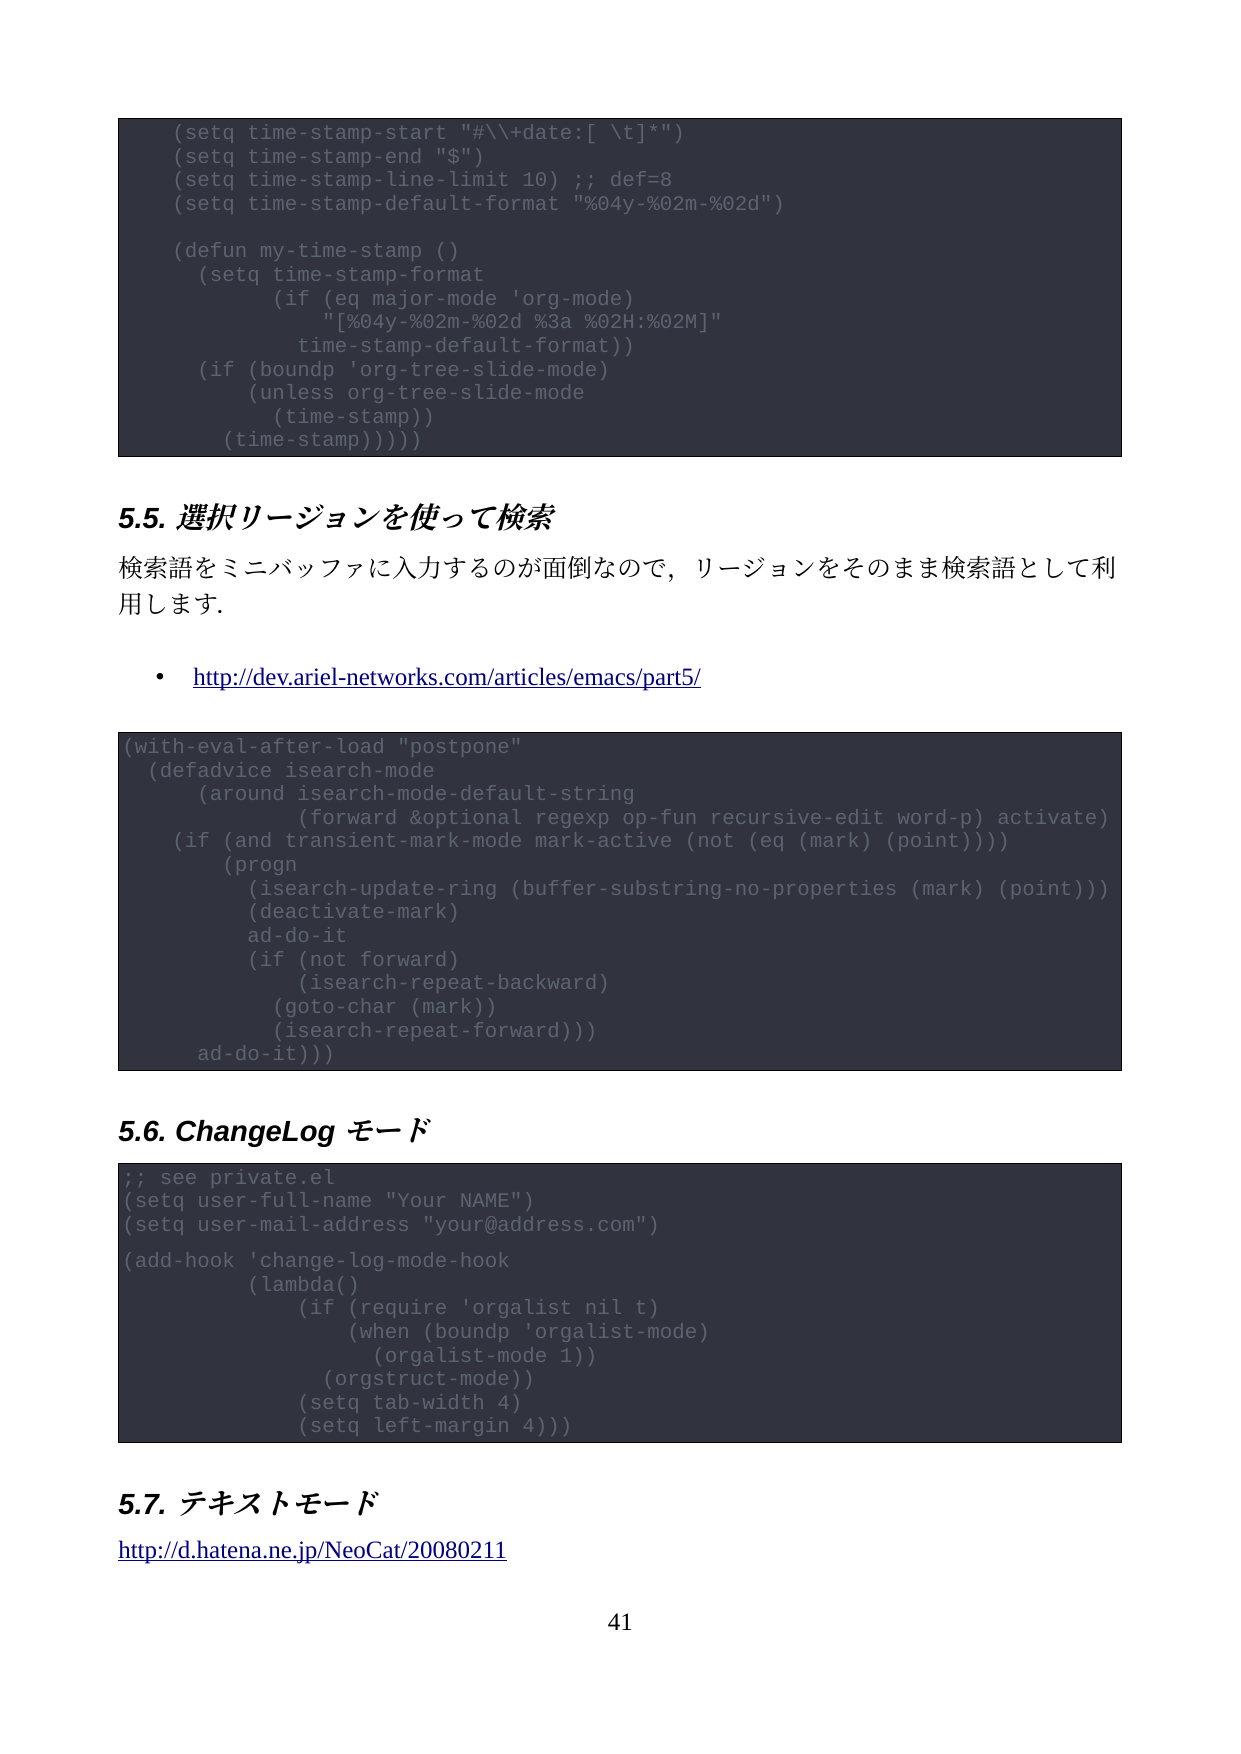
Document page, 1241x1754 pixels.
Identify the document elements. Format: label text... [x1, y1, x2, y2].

text (when (boundp 'orgalist-mode) [119, 1317, 1121, 1341]
subtitle テキストモード [118, 1481, 1122, 1522]
text (around isearch-mode-default-string [119, 779, 1121, 803]
text (setq time-stamp-line-limit 10) ;; def=8 [119, 165, 1121, 189]
subtitle ChangeLog モード [118, 1108, 1122, 1150]
text (unless org-tree-slide-mode [119, 378, 1121, 402]
text (lambda() [119, 1270, 1121, 1293]
text ad-do-it))) [119, 1039, 1121, 1070]
subtitle 選択リージョンを使って検索 [118, 494, 1122, 536]
text (isearch-repeat-backward) [119, 968, 1121, 992]
text (if (boundp 'org-tree-slide-mode) [119, 354, 1121, 378]
text time-stamp-default-format)) [119, 331, 1121, 354]
text (goto-char (mark)) [119, 992, 1121, 1016]
text (isearch-update-ring (buffer-substring-no-properties (mark) (point))) [119, 874, 1121, 897]
text http://d.hatena.ne.jp/NeoCat/20080211 [118, 1535, 1122, 1564]
text (defadvice isearch-mode [119, 756, 1121, 779]
text (deactivate-mark) [119, 897, 1121, 921]
text (if (not forward) [119, 945, 1121, 968]
text (setq left-margin 4))) [119, 1412, 1121, 1442]
text ;; see private.el [119, 1164, 1121, 1186]
text (if (eq major-mode 'org-mode) [119, 284, 1121, 307]
text (setq user-mail-address "your@address.com") [119, 1210, 1121, 1238]
text (if (require 'orgalist nil t) [119, 1293, 1121, 1317]
text (if (and transient-mark-mode mark-active (not (eq (mark) (point)))) [119, 827, 1121, 850]
text (add-hook 'change-log-mode-hook [119, 1246, 1121, 1270]
list http://dev.ariel-networks.com/articles/emacs/part5/ [156, 662, 1122, 719]
text (orgalist-mode 1)) [119, 1341, 1121, 1364]
text (forward &optional regexp op-fun recursive-edit word-p) activate) [119, 803, 1121, 827]
text (setq time-stamp-format [119, 260, 1121, 284]
text ad-do-it [119, 921, 1121, 945]
text (with-eval-after-load "postpone" [119, 733, 1121, 756]
text (setq time-stamp-default-format "%04y-%02m-%02d") [119, 189, 1121, 213]
text (time-stamp))))) [119, 426, 1121, 456]
text (isearch-repeat-forward))) [119, 1016, 1121, 1039]
text (setq time-stamp-start "#\\+date:[ \t]*") [119, 119, 1121, 142]
text 検索語をミニバッファに入力するのが面倒なので，リージョンをそのまま検索語として利用します． [118, 549, 1122, 649]
text (time-stamp)) [119, 402, 1121, 426]
text (progn [119, 850, 1121, 874]
text (orgstruct-mode)) [119, 1364, 1121, 1388]
text (setq tab-width 4) [119, 1388, 1121, 1412]
text "[%04y-%02m-%02d %3a %02H:%02M]" [119, 307, 1121, 331]
text (defun my-time-stamp () [119, 236, 1121, 260]
text (setq time-stamp-end "$") [119, 142, 1121, 165]
text (setq user-full-name "Your NAME") [119, 1186, 1121, 1210]
